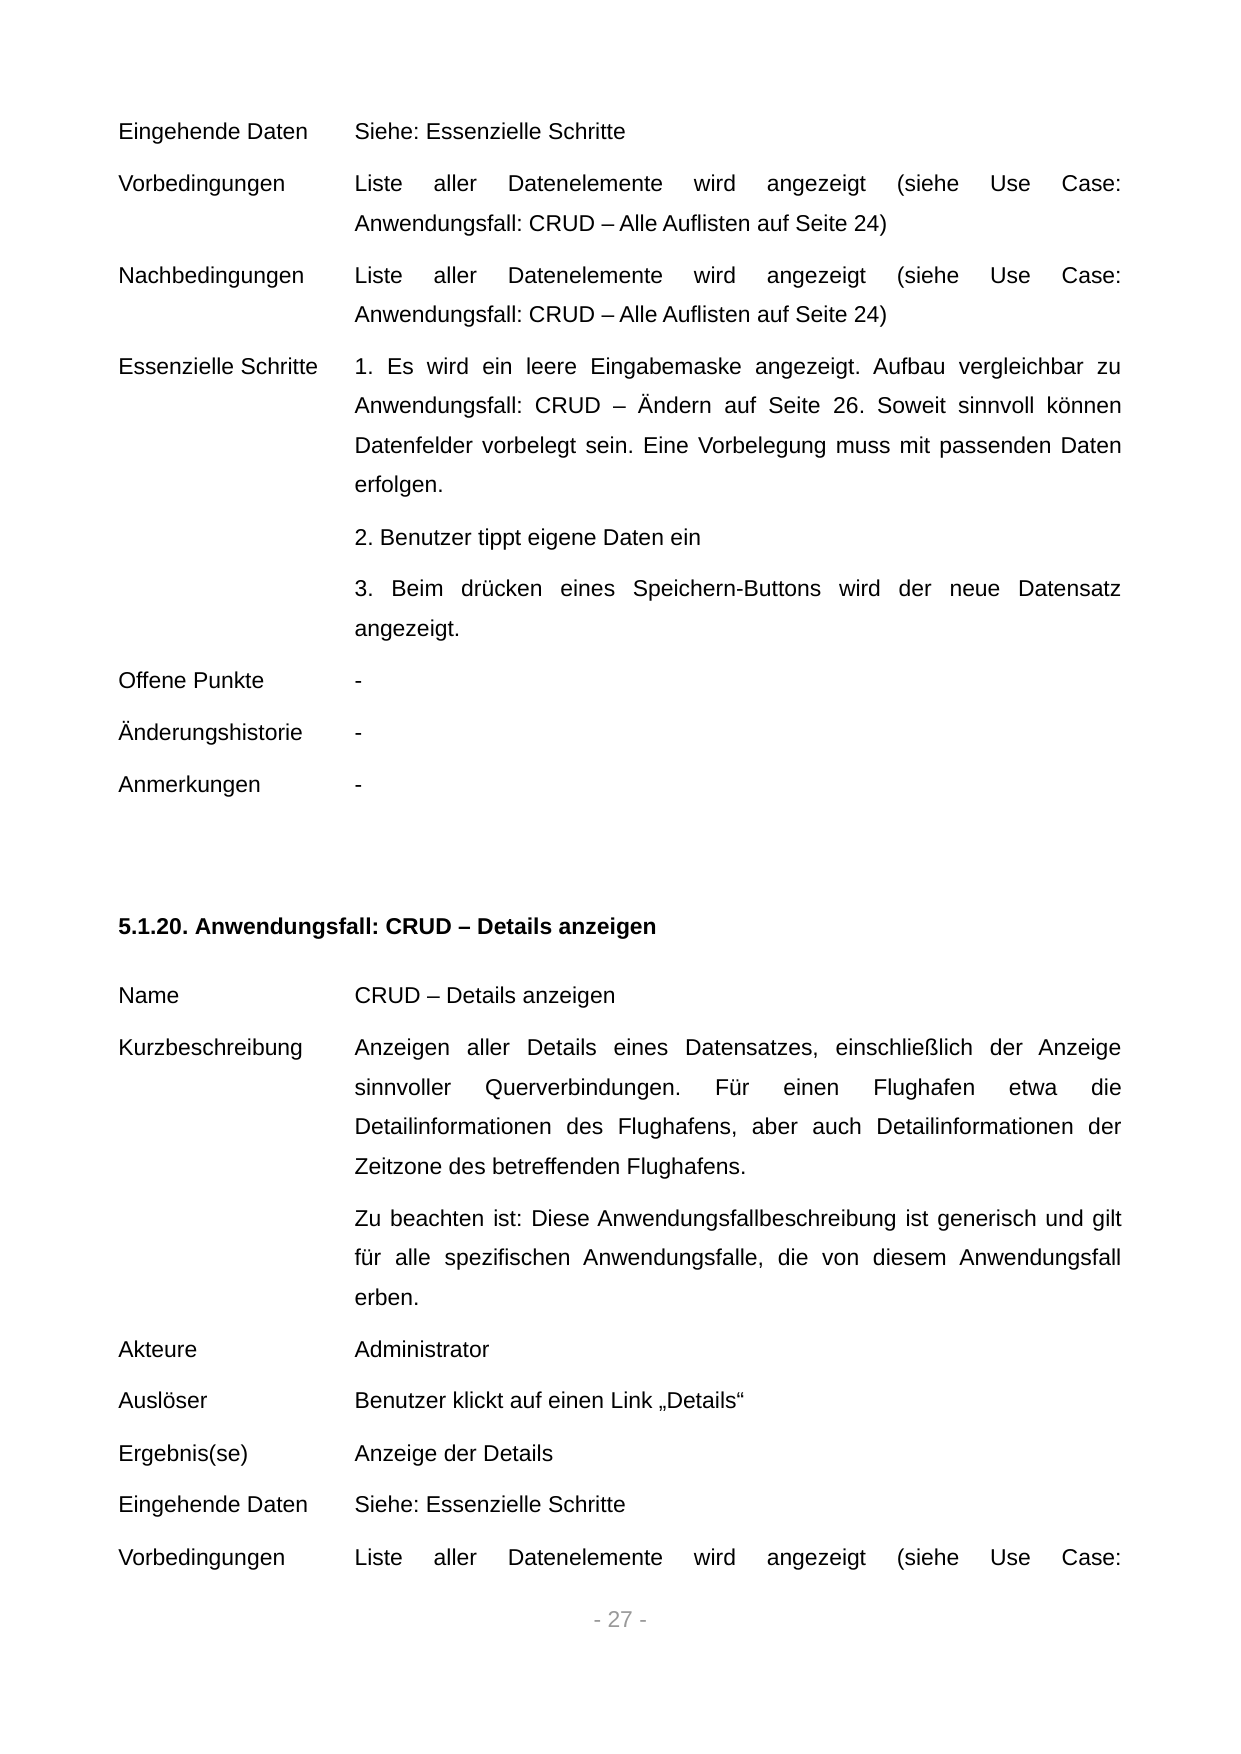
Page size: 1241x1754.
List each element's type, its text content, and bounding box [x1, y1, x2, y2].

text Kurzbeschreibung Anzeigen aller Details eines Datensatzes, einschließlich der Anzeige sinnvoller Querverbindungen. Für einen Flughafen etwa die Detailinformationen des Flughafens, aber auch Detailinformationen der Zeitzone des betreffenden Flughafens. [118, 1034, 1122, 1179]
text 2. Benutzer tippt eigene Daten ein [118, 523, 1122, 550]
subtitle Anwendungsfall: CRUD – Details anzeigen [118, 913, 1122, 939]
text Zu beachten ist: Diese Anwendungsfallbeschreibung ist generisch und gilt für alle spezifischen Anwendungsfalle, die von diesem Anwendungsfall erben. [118, 1204, 1122, 1310]
text Eingehende Daten Siehe: Essenzielle Schritte [118, 1491, 1122, 1518]
text Nachbedingungen Liste aller Datenelemente wird angezeigt (siehe Use Case: Anwendungsfall: CRUD – Alle Auflisten auf Seite 24) [118, 262, 1122, 327]
text Name CRUD – Details anzeigen [118, 982, 1122, 1008]
text Änderungshistorie - [118, 719, 1122, 745]
text Akteure Administrator [118, 1336, 1122, 1362]
text Auslöser Benutzer klickt auf einen Link „Details“ [118, 1387, 1122, 1414]
text Essenzielle Schritte 1. Es wird ein leere Eingabemaske angezeigt. Aufbau vergleichbar zu Anwendungsfall: CRUD – Ändern auf Seite 26. Soweit sinnvoll können Datenfelder vorbelegt sein. Eine Vorbelegung muss mit passenden Daten erfolgen. [118, 353, 1122, 498]
text Vorbedingungen Liste aller Datenelemente wird angezeigt (siehe Use Case: [118, 1543, 1122, 1570]
text Vorbedingungen Liste aller Datenelemente wird angezeigt (siehe Use Case: Anwendungsfall: CRUD – Alle Auflisten auf Seite 24) [118, 170, 1122, 236]
text Eingehende Daten Siehe: Essenzielle Schritte [118, 118, 1122, 144]
text Anmerkungen - [118, 771, 1122, 797]
text 3. Beim drücken eines Speichern-Buttons wird der neue Datensatz angezeigt. [118, 575, 1122, 641]
text Ergebnis(se) Anzeige der Details [118, 1439, 1122, 1466]
text Offene Punkte - [118, 667, 1122, 693]
